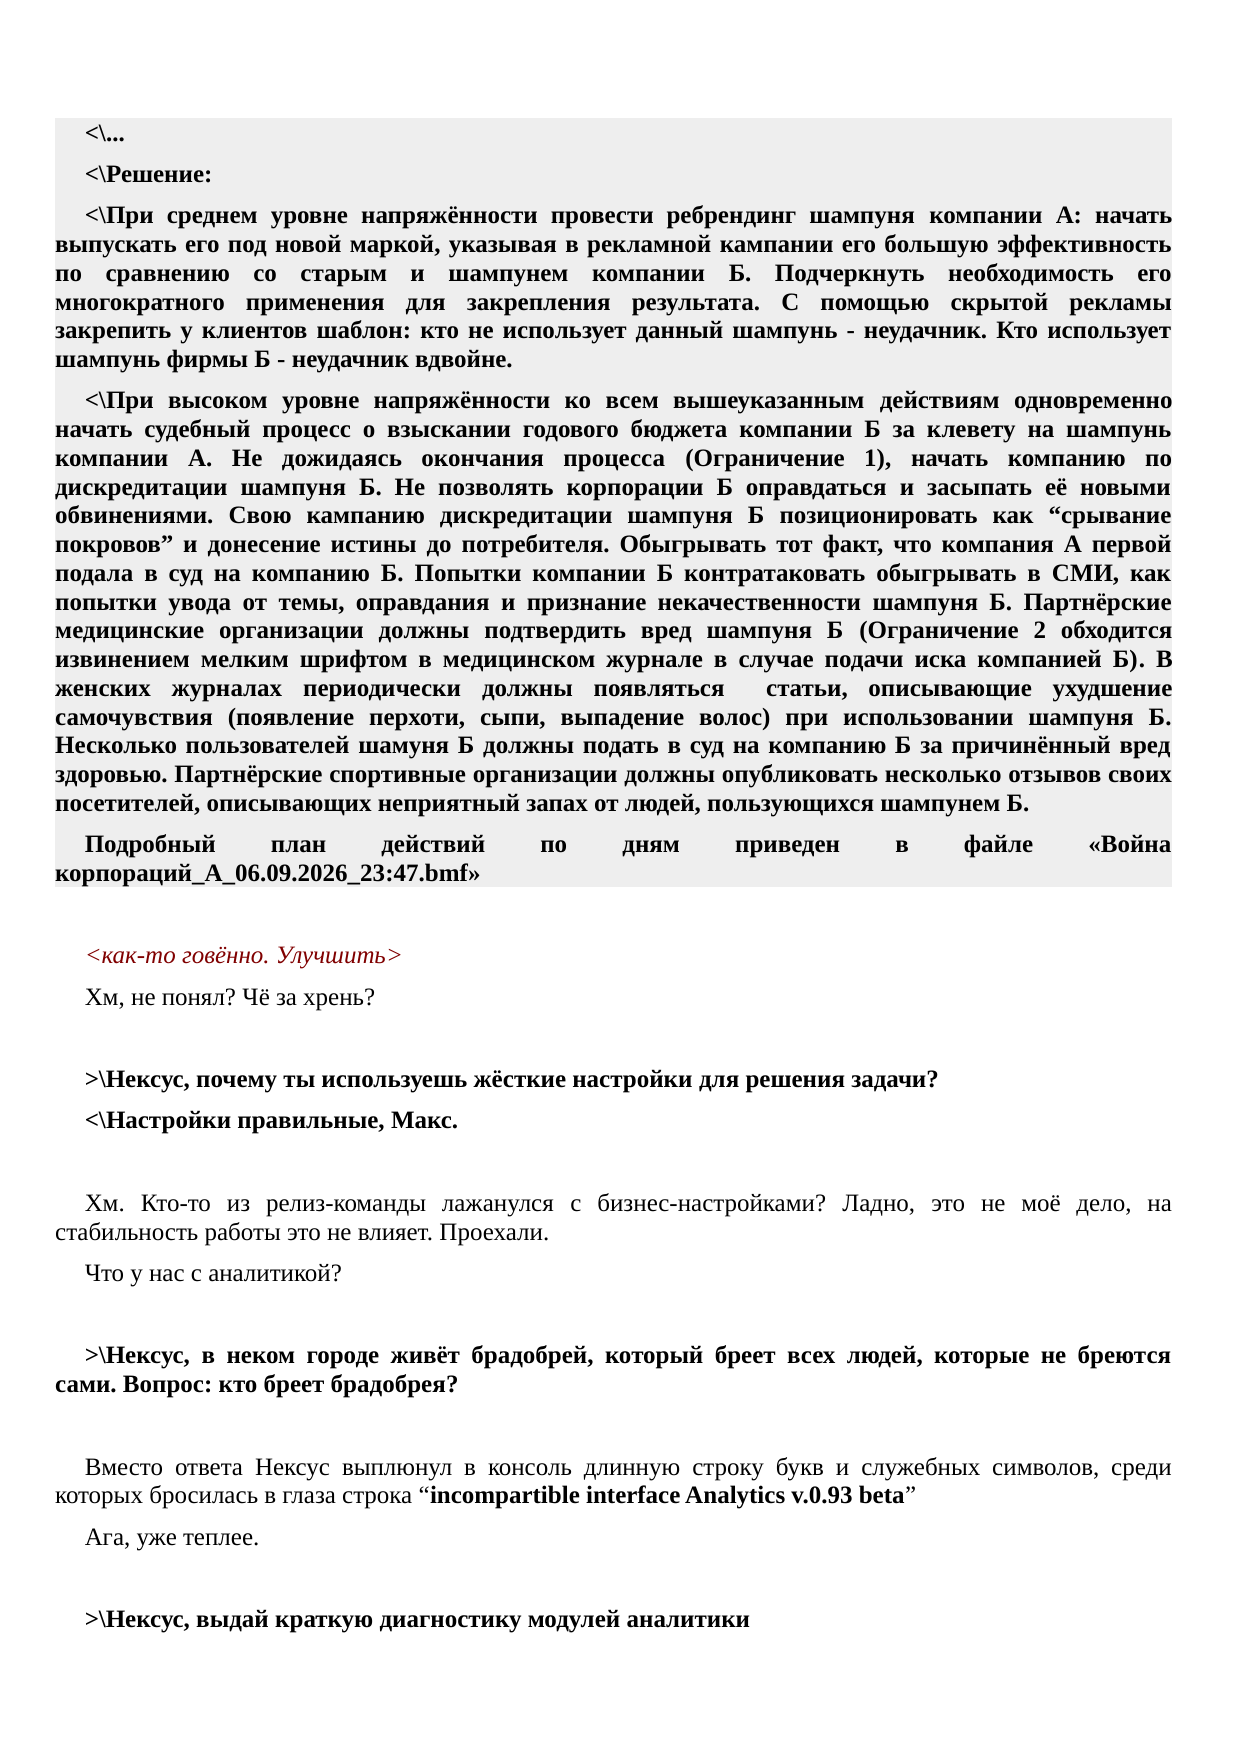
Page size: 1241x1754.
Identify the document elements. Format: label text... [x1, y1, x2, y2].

text <\Настройки правильные, Макс. [55, 1106, 1172, 1134]
text <\При среднем уровне напряжённости провести ребрендинг шампуня компании А: начать выпускать его под новой маркой, указывая в рекламной кампании его большую эффективность по сравнению со старым и шампунем компании Б. Подчеркнуть необходимость его многократного применения для закрепления результата. С помощью скрытой рекламы закрепить у клиентов шаблон: кто не использует данный шампунь - неудачник. Кто использует шампунь фирмы Б - неудачник вдвойне. [55, 201, 1172, 373]
text <\При высоком уровне напряжённости ко всем вышеуказанным действиям одновременно начать судебный процесс о взыскании годового бюджета компании Б за клевету на шампунь компании А. Не дожидаясь окончания процесса (Ограничение 1), начать компанию по дискредитации шампуня Б. Не позволять корпорации Б оправдаться и засыпать её новыми обвинениями. Свою кампанию дискредитации шампуня Б позиционировать как “срывание покровов” и донесение истины до потребителя. Обыгрывать тот факт, что компания А первой подала в суд на компанию Б. Попытки компании Б контратаковать обыгрывать в СМИ, как попытки увода от темы, оправдания и признание некачественности шампуня Б. Партнёрские медицинские организации должны подтвердить вред шампуня Б (Ограничение 2 обходится извинением мелким шрифтом в медицинском журнале в случае подачи иска компанией Б). В женских журналах периодически должны появляться статьи, описывающие ухудшение самочувствия (появление перхоти, сыпи, выпадение волос) при использовании шампуня Б. Несколько пользователей шамуня Б должны подать в суд на компанию Б за причинённый вред здоровью. Партнёрские спортивные организации должны опубликовать несколько отзывов своих посетителей, описывающих неприятный запах от людей, пользующихся шампунем Б. [55, 386, 1172, 817]
text Что у нас с аналитикой? [55, 1258, 1172, 1287]
text >\Нексус, в неком городе живёт брадобрей, который бреет всех людей, которые не бреются сами. Вопрос: кто бреет брадобрея? [55, 1341, 1172, 1398]
text <как-то говённо. Улучшить> [55, 941, 1172, 969]
text Подробный план действий по дням приведен в файле «Война корпораций_A_06.09.2026_23:47.bmf» [55, 829, 1172, 887]
text Хм, не понял? Чё за хрень? [55, 982, 1172, 1011]
text Ага, уже теплее. [55, 1522, 1172, 1551]
text Хм. Кто-то из релиз-команды лажанулся с бизнес-настройками? Ладно, это не моё дело, на стабильность работы это не влияет. Проехали. [55, 1188, 1172, 1246]
text <\... [55, 118, 1172, 147]
text >\Нексус, выдай краткую диагностику модулей аналитики [55, 1604, 1172, 1633]
text >\Нексус, почему ты используешь жёсткие настройки для решения задачи? [55, 1064, 1172, 1093]
text <\Решение: [55, 159, 1172, 188]
text Вместо ответа Нексус выплюнул в консоль длинную строку букв и служебных символов, среди которых бросилась в глаза строка “incompartible interface Analytics v.0.93 beta” [55, 1452, 1172, 1509]
